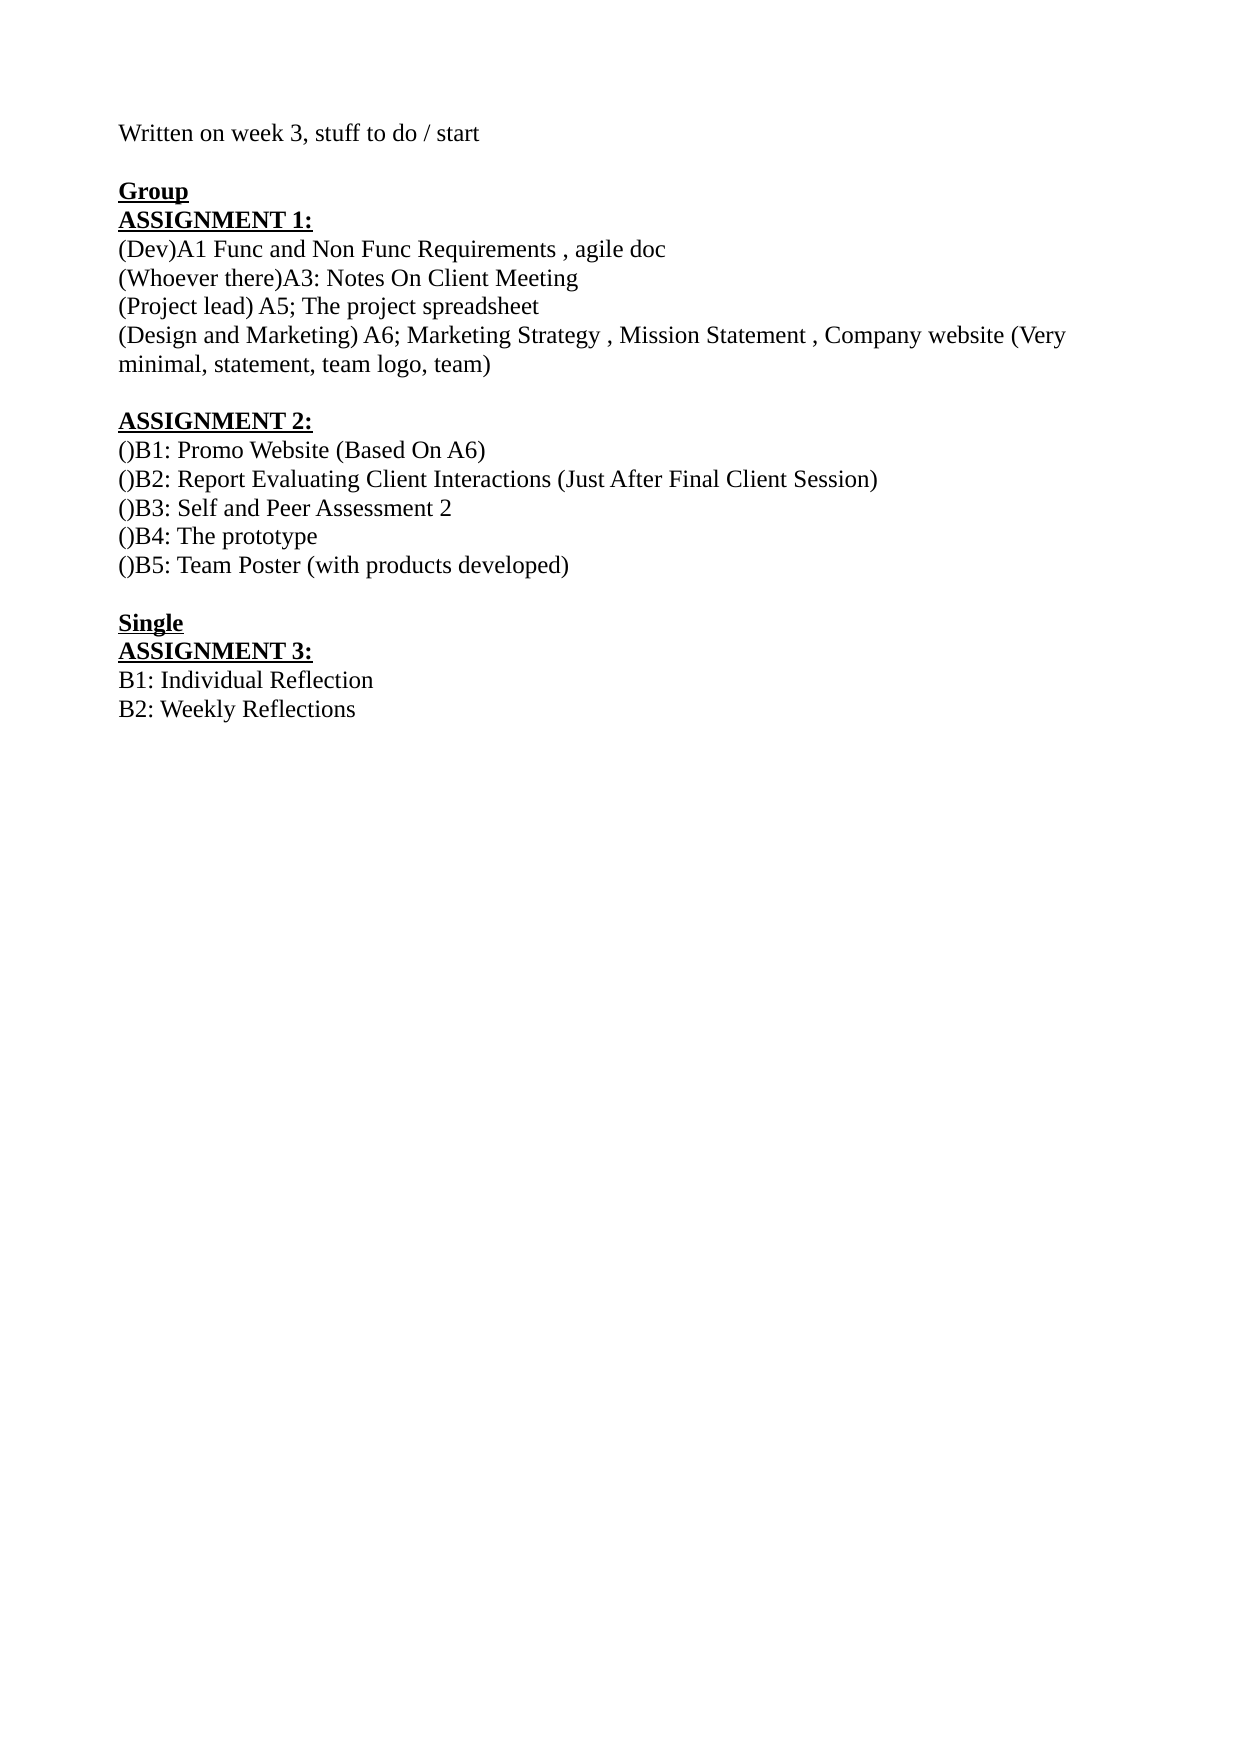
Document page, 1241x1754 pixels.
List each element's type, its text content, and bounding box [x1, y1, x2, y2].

text ()B3: Self and Peer Assessment 2 [118, 493, 1122, 521]
text Group [118, 176, 1122, 205]
text ()B5: Team Poster (with products developed) [118, 550, 1122, 579]
text (Project lead) A5; The project spreadsheet [118, 291, 1122, 320]
text ASSIGNMENT 2: [118, 406, 1122, 435]
text B1: Individual Reflection [118, 665, 1122, 694]
text Single [118, 608, 1122, 636]
text ()B4: The prototype [118, 521, 1122, 550]
text (Whoever there)A3: Notes On Client Meeting [118, 263, 1122, 291]
text (Dev)A1 Func and Non Func Requirements , agile doc [118, 234, 1122, 263]
text B2: Weekly Reflections [118, 694, 1122, 723]
text ASSIGNMENT 3: [118, 636, 1122, 665]
text ()B1: Promo Website (Based On A6) [118, 435, 1122, 464]
text ASSIGNMENT 1: [118, 205, 1122, 234]
text (Design and Marketing) A6; Marketing Strategy , Mission Statement , Company website (Very minimal, statement, team logo, team) [118, 320, 1122, 378]
text ()B2: Report Evaluating Client Interactions (Just After Final Client Session) [118, 464, 1122, 493]
